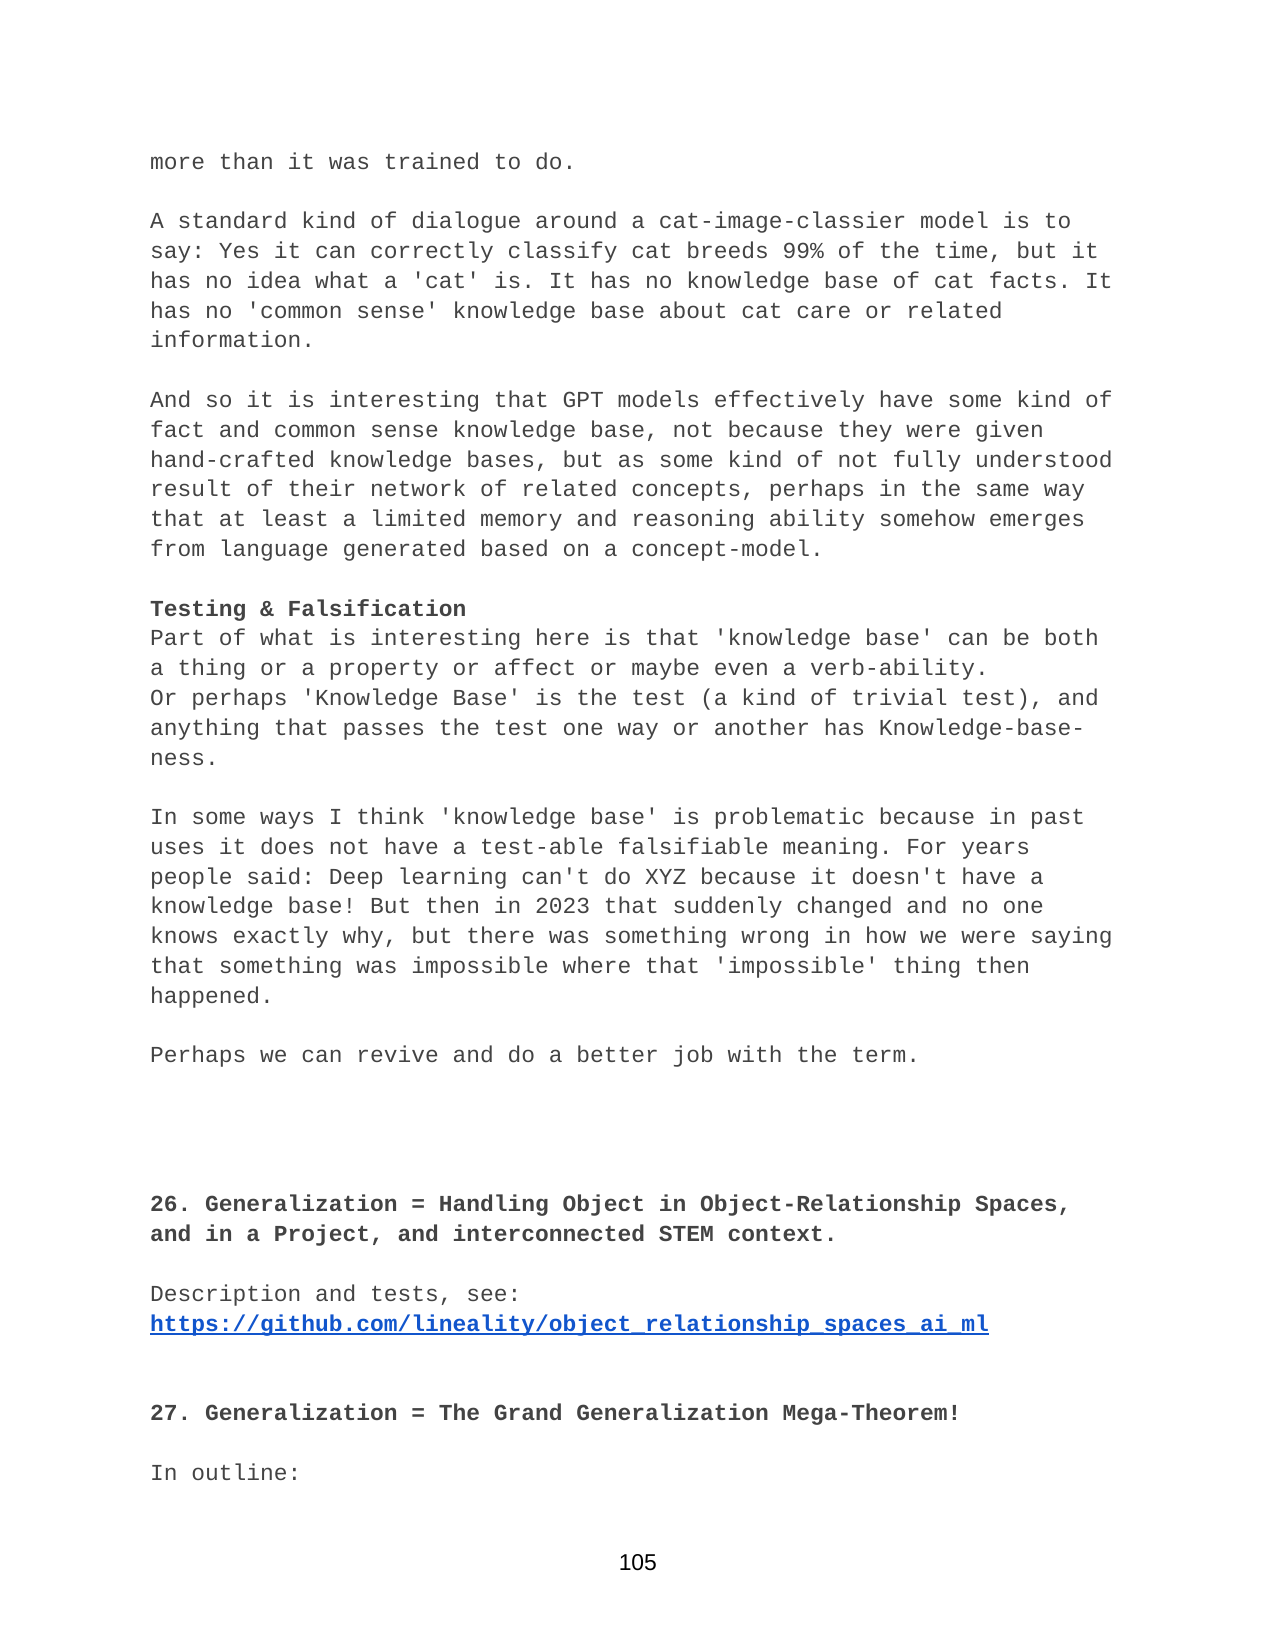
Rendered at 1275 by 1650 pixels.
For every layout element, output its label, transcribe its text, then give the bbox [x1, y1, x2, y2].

text A standard kind of dialogue around a cat-image-classier model is to say: Yes it can correctly classify cat breeds 99% of the time, but it has no idea what a 'cat' is. It has no knowledge base of cat facts. It has no 'common sense' knowledge base about cat care or related information. [150, 209, 1125, 355]
text Or perhaps 'Knowledge Base' is the test (a kind of trivial test), and anything that passes the test one way or another has Knowledge-base-ness. [150, 686, 1125, 772]
text more than it was trained to do. [150, 150, 1125, 176]
text Part of what is interesting here is that 'knowledge base' can be both a thing or a property or affect or maybe even a verb-ability. [150, 627, 1125, 682]
text In some ways I think 'knowledge base' is problematic because in past uses it does not have a test-able falsifiable meaning. For years people said: Deep learning can't do XYZ because it doesn't have a knowledge base! But then in 2023 that suddenly changed and no one knows exactly why, but there was something wrong in how we were saying that something was impossible where that 'impossible' thing then happened. [150, 805, 1125, 1010]
text Perhaps we can revive and do a better job with the term. [150, 1044, 1125, 1070]
text In outline: [150, 1461, 1125, 1487]
text 26. Generalization = Handling Object in Object-Relationship Spaces, and in a Project, and interconnected STEM context. [150, 1193, 1125, 1248]
text Description and tests, see: [150, 1282, 1125, 1308]
text https://github.com/lineality/object_relationship_spaces_ai_ml [150, 1312, 1125, 1338]
text 27. Generalization = The Grand Generalization Mega-Theorem! [150, 1401, 1125, 1427]
text And so it is interesting that GPT models effectively have some kind of fact and common sense knowledge base, not because they were given hand-crafted knowledge bases, but as some kind of not fully understood result of their network of related concepts, perhaps in the same way that at least a limited memory and reasoning ability somehow emerges from language generated based on a concept-model. [150, 388, 1125, 563]
text Testing & Falsification [150, 597, 1125, 623]
